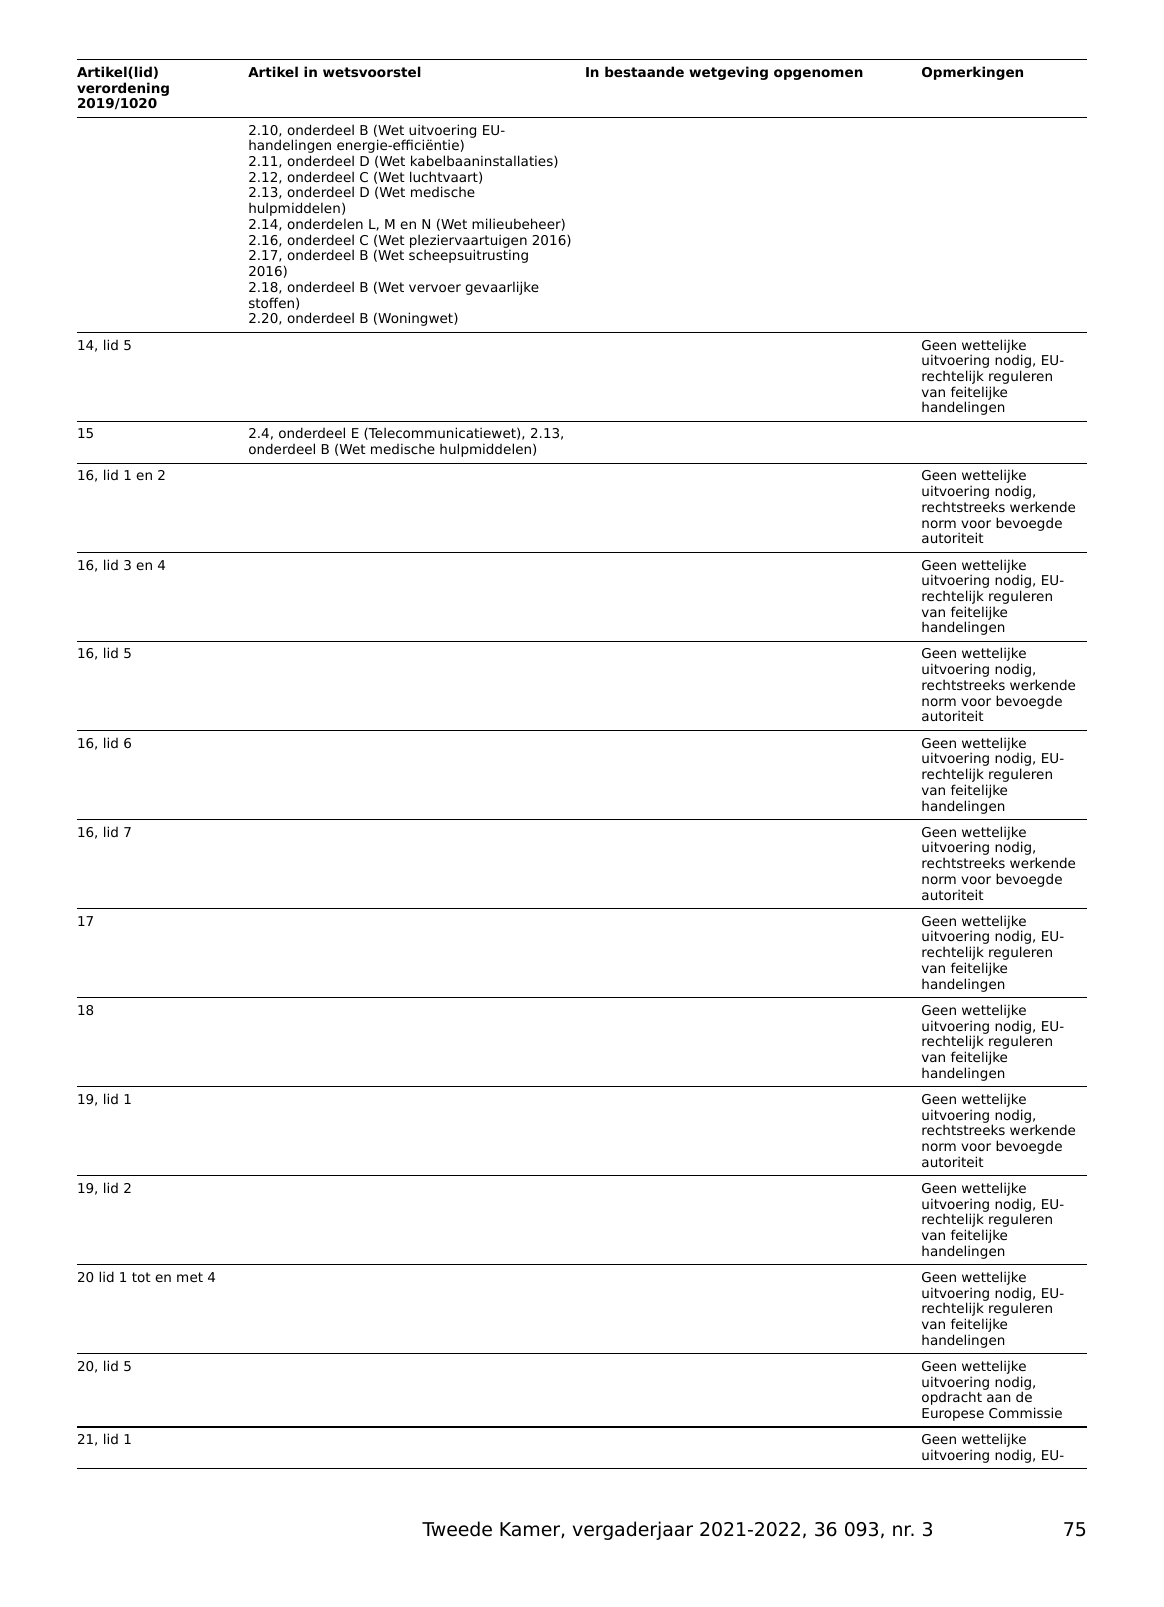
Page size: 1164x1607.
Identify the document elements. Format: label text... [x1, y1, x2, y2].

table_cell 14, lid 5 [77, 333, 242, 421]
table_cell Geen wettelijke uitvoering nodig, rechtstreeks werkende norm voor bevoegde autoriteit [915, 464, 1087, 552]
table_cell 2.10, onderdeel B (Wet uitvoering EU-handelingen energie-efficiëntie) 2.11, onderdeel D (Wet kabelbaaninstallaties) 2.12, onderdeel C (Wet luchtvaart) 2.13, onderdeel D (Wet medische hulpmiddelen) 2.14, onderdelen L, M en N (Wet milieubeheer) 2.16, onderdeel C (Wet pleziervaartuigen 2016) 2.17, onderdeel B (Wet scheepsuitrusting 2016) 2.18, onderdeel B (Wet vervoer gevaarlijke stoffen) 2.20, onderdeel B (Woningwet) [242, 118, 579, 332]
table_cell [242, 553, 579, 641]
table_cell Geen wettelijke uitvoering nodig, rechtstreeks werkende norm voor bevoegde autoriteit [915, 642, 1087, 730]
table_header Artikel in wetsvoorstel [242, 60, 579, 117]
table_cell [579, 1354, 915, 1426]
table_cell [242, 731, 579, 819]
table_cell 19, lid 1 [77, 1087, 242, 1175]
table_cell [579, 1087, 915, 1175]
table_cell [242, 1176, 579, 1264]
table_cell Geen wettelijke uitvoering nodig, opdracht aan de Europese Commissie [915, 1354, 1087, 1426]
table_cell Geen wettelijke uitvoering nodig, EU-rechtelijk reguleren van feitelijke handelingen [915, 909, 1087, 997]
table_cell [915, 422, 1087, 462]
table_cell [579, 1428, 915, 1468]
table_cell 16, lid 6 [77, 731, 242, 819]
table_cell Geen wettelijke uitvoering nodig, EU-rechtelijk reguleren van feitelijke handelingen [915, 553, 1087, 641]
table_cell 16, lid 3 en 4 [77, 553, 242, 641]
table_cell [77, 118, 242, 332]
table_cell [242, 333, 579, 421]
table_cell 17 [77, 909, 242, 997]
table_cell [242, 464, 579, 552]
table_cell [242, 642, 579, 730]
table_header Artikel(lid) verordening 2019/1020 [77, 60, 242, 117]
table_cell [242, 998, 579, 1086]
table_cell [579, 464, 915, 552]
table_header In bestaande wetgeving opgenomen [579, 60, 915, 117]
table_cell [242, 820, 579, 908]
table_cell [579, 1265, 915, 1353]
table_cell 18 [77, 998, 242, 1086]
table_cell [579, 118, 915, 332]
table_cell [579, 909, 915, 997]
table_cell Geen wettelijke uitvoering nodig, EU-rechtelijk reguleren van feitelijke handelingen [915, 731, 1087, 819]
table_cell [242, 909, 579, 997]
table_cell 16, lid 7 [77, 820, 242, 908]
table_cell Geen wettelijke uitvoering nodig, EU-rechtelijk reguleren van feitelijke handelingen [915, 998, 1087, 1086]
table_cell [579, 422, 915, 462]
table_cell [579, 553, 915, 641]
table_cell 16, lid 5 [77, 642, 242, 730]
table_cell Geen wettelijke uitvoering nodig, EU-rechtelijk reguleren van feitelijke handelingen [915, 1265, 1087, 1353]
table_cell 16, lid 1 en 2 [77, 464, 242, 552]
table_header Opmerkingen [915, 60, 1087, 117]
table_cell 20 lid 1 tot en met 4 [77, 1265, 242, 1353]
table_cell [242, 1354, 579, 1426]
table_cell [579, 998, 915, 1086]
table_cell [579, 731, 915, 819]
table_cell [579, 642, 915, 730]
table_cell [579, 1176, 915, 1264]
table_cell Geen wettelijke uitvoering nodig, EU-rechtelijk reguleren van feitelijke handelingen [915, 1176, 1087, 1264]
table_cell 15 [77, 422, 242, 462]
table_cell Geen wettelijke uitvoering nodig, rechtstreeks werkende norm voor bevoegde autoriteit [915, 1087, 1087, 1175]
table_cell 19, lid 2 [77, 1176, 242, 1264]
table_cell Geen wettelijke uitvoering nodig, EU-rechtelijk reguleren van feitelijke handelingen [915, 333, 1087, 421]
table_cell [579, 820, 915, 908]
table_cell [579, 333, 915, 421]
table_cell [915, 118, 1087, 332]
table_cell [242, 1087, 579, 1175]
table_cell [242, 1265, 579, 1353]
table_cell 2.4, onderdeel E (Telecommunicatiewet), 2.13, onderdeel B (Wet medische hulpmiddelen) [242, 422, 579, 462]
table_cell [242, 1428, 579, 1468]
table_cell Geen wettelijke uitvoering nodig, EU- [915, 1428, 1087, 1468]
table_cell Geen wettelijke uitvoering nodig, rechtstreeks werkende norm voor bevoegde autoriteit [915, 820, 1087, 908]
table_cell 20, lid 5 [77, 1354, 242, 1426]
table_cell 21, lid 1 [77, 1428, 242, 1468]
